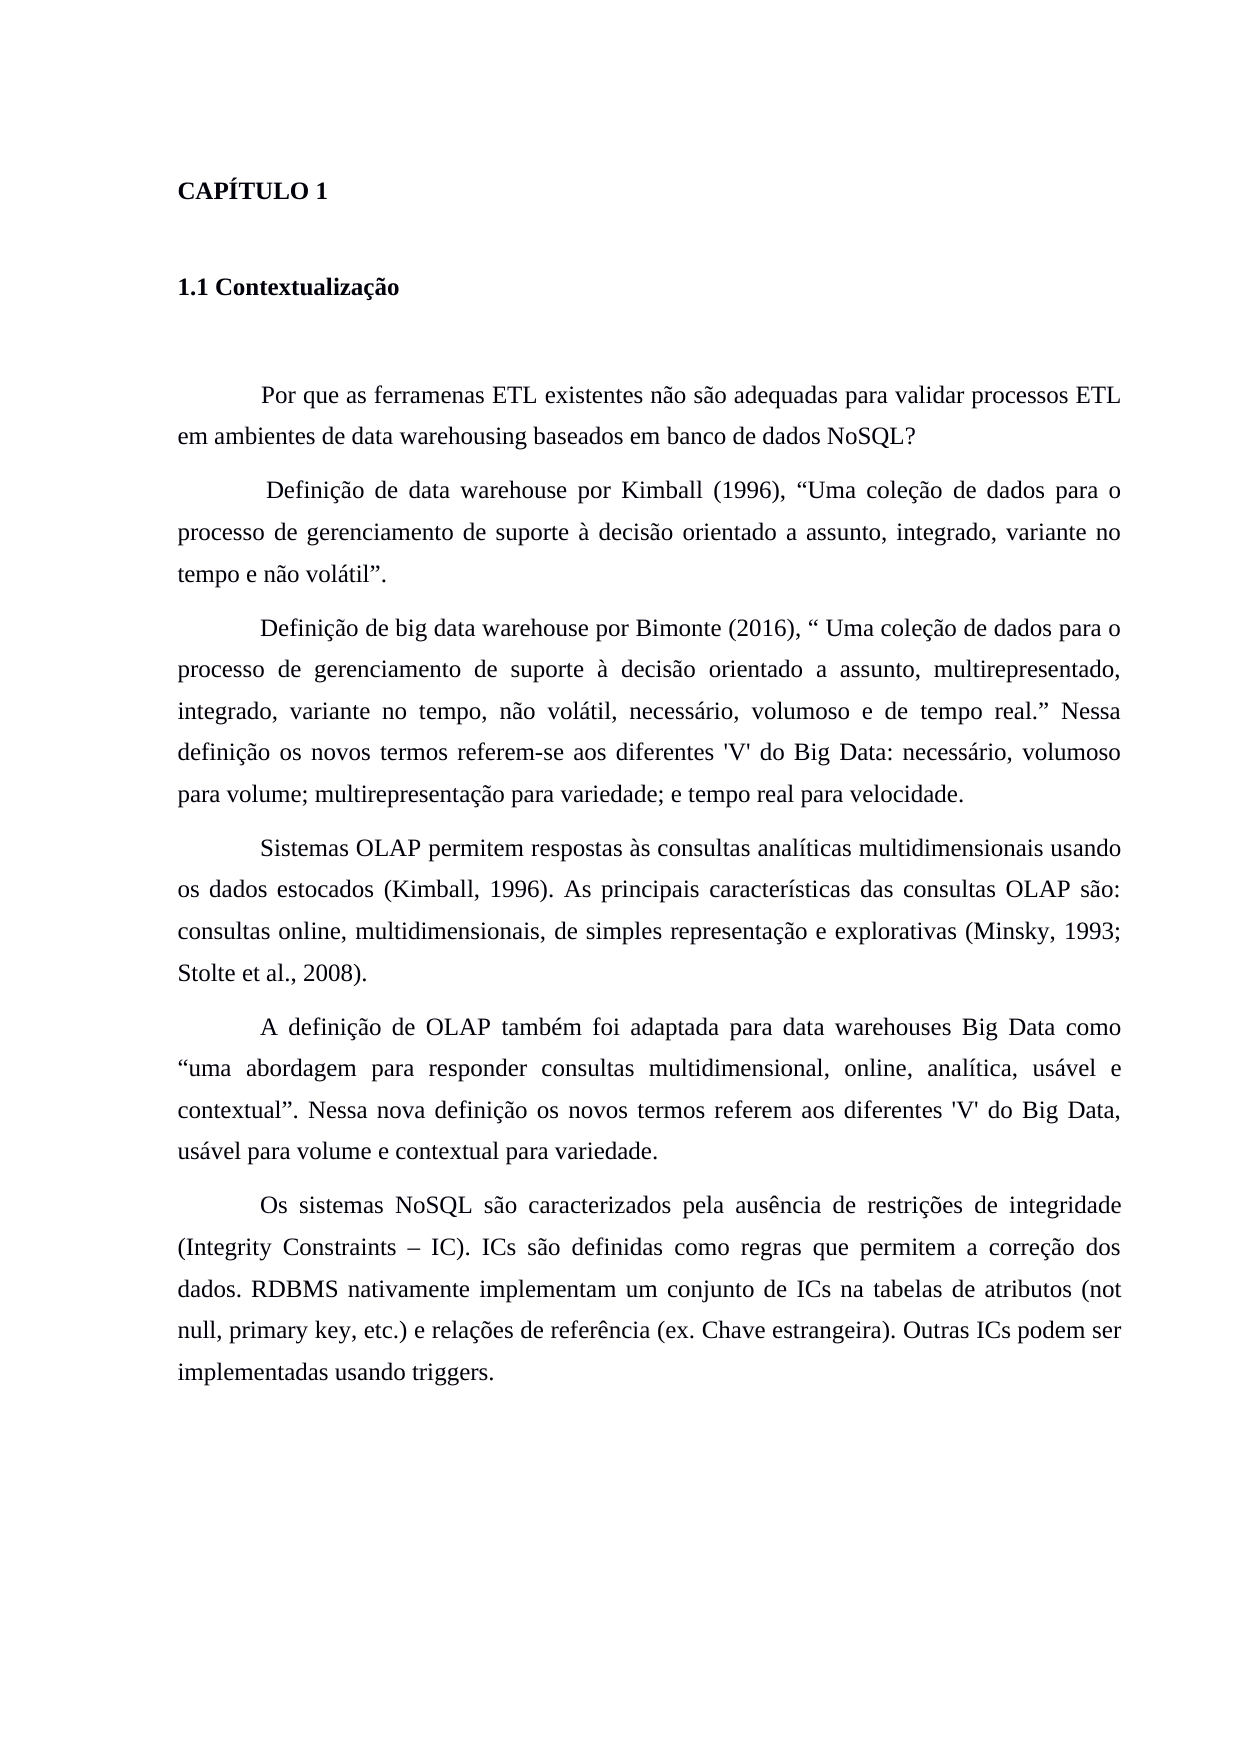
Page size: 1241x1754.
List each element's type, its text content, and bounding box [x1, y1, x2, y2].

subtitle 1.1 Contextualização [177, 273, 1122, 301]
subtitle Sistemas OLAP permitem respostas às consultas analíticas multidimensionais usando os dados estocados (Kimball, 1996). As principais características das consultas OLAP são: consultas online, multidimensionais, de simples representação e explorativas (Minsky, 1993; Stolte et al., 2008). [177, 834, 1122, 986]
subtitle Por que as ferramenas ETL existentes não são adequadas para validar processos ETL em ambientes de data warehousing baseados em banco de dados NoSQL? [177, 381, 1122, 450]
subtitle Os sistemas NoSQL são caracterizados pela ausência de restrições de integridade (Integrity Constraints – IC). ICs são definidas como regras que permitem a correção dos dados. RDBMS nativamente implementam um conjunto de ICs na tabelas de atributos (not null, primary key, etc.) e relações de referência (ex. Chave estrangeira). Outras ICs podem ser implementadas usando triggers. [177, 1192, 1122, 1386]
subtitle Definição de data warehouse por Kimball (1996), “Uma coleção de dados para o processo de gerenciamento de suporte à decisão orientado a assunto, integrado, variante no tempo e não volátil”. [177, 477, 1122, 587]
subtitle Definição de big data warehouse por Bimonte (2016), “ Uma coleção de dados para o processo de gerenciamento de suporte à decisão orientado a assunto, multirepresentado, integrado, variante no tempo, não volátil, necessário, volumoso e de tempo real.” Nessa definição os novos termos referem-se aos diferentes 'V' do Big Data: necessário, volumoso para volume; multirepresentação para variedade; e tempo real para velocidade. [177, 614, 1122, 808]
subtitle CAPÍTULO 1 [177, 177, 1122, 205]
subtitle A definição de OLAP também foi adaptada para data warehouses Big Data como “uma abordagem para responder consultas multidimensional, online, analítica, usável e contextual”. Nessa nova definição os novos termos referem aos diferentes 'V' do Big Data, usável para volume e contextual para variedade. [177, 1013, 1122, 1165]
